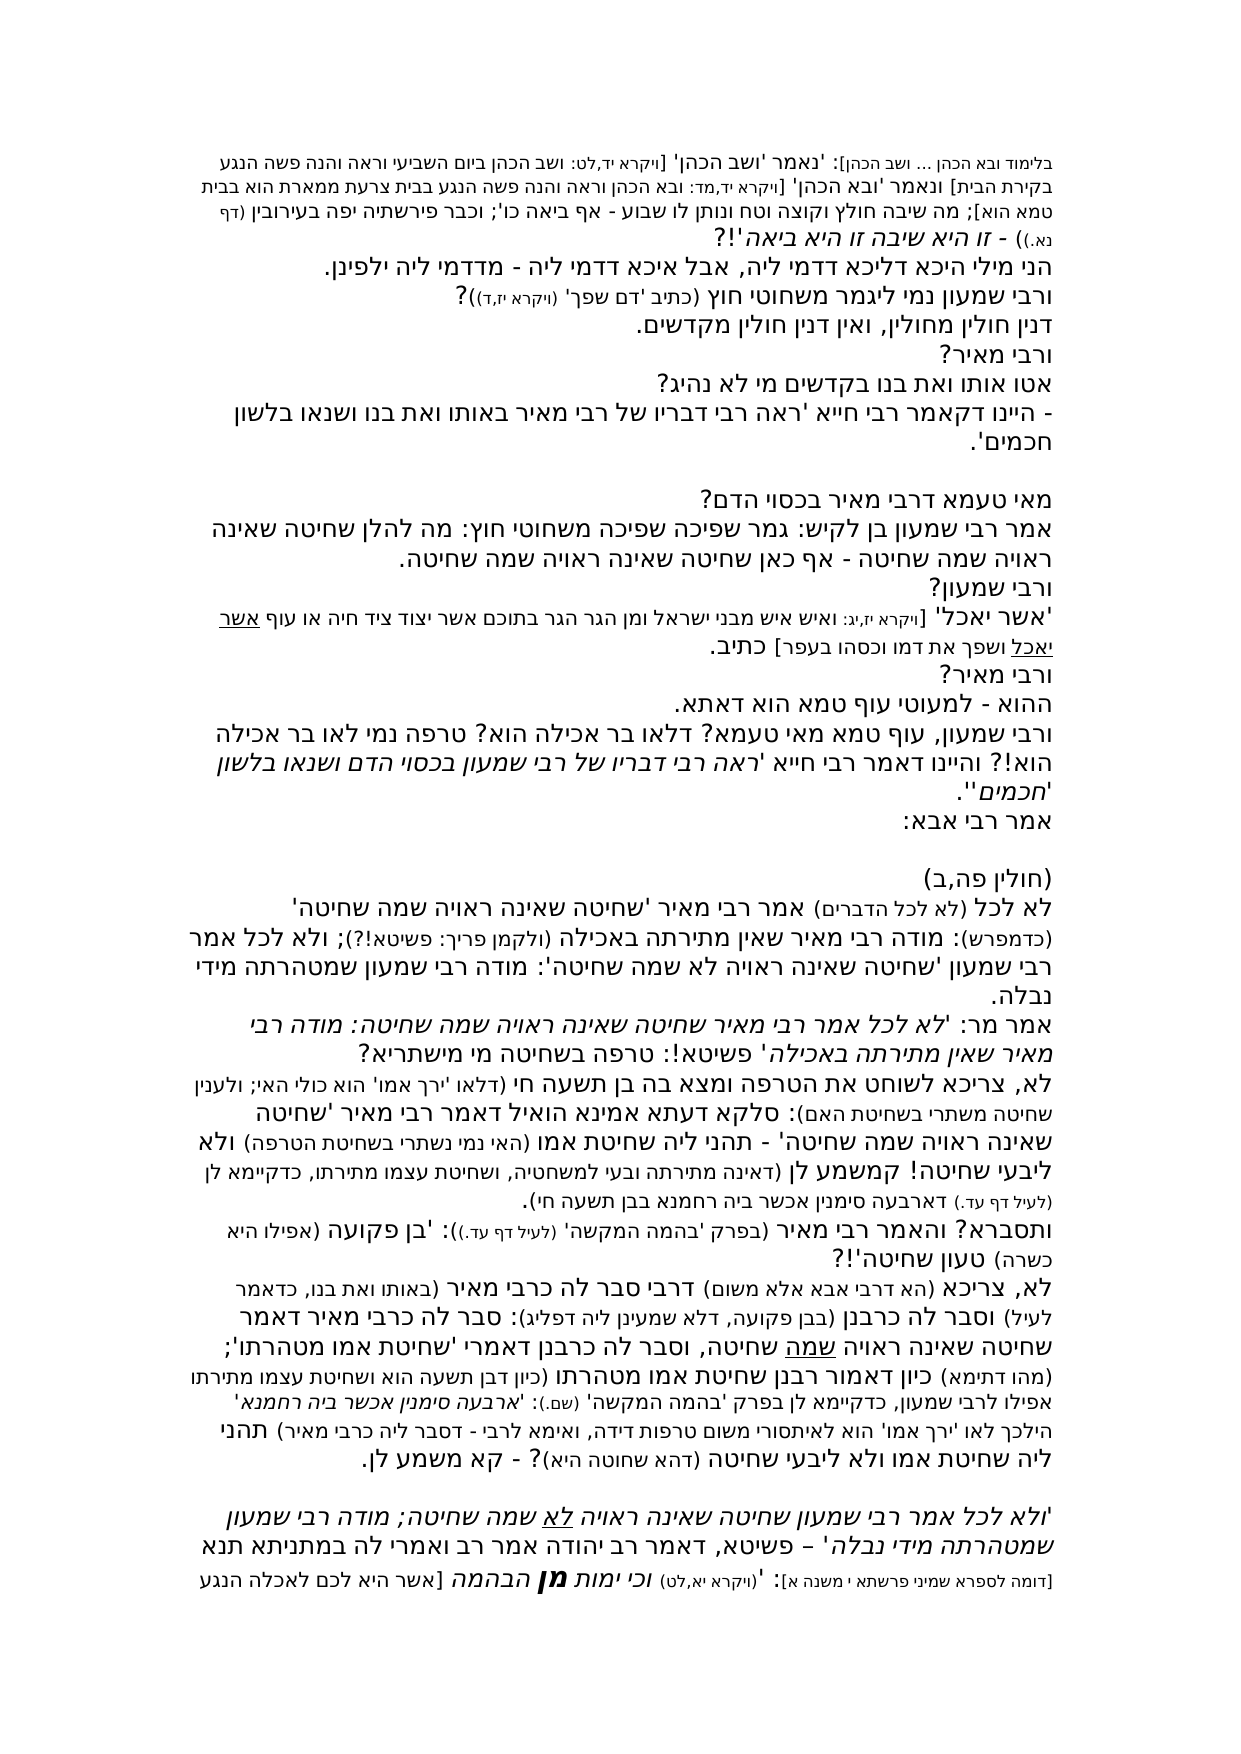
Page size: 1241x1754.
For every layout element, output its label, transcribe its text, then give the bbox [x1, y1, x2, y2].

text לא, צריכא לשוחט את הטרפה ומצא בה בן תשעה חי (דלאו 'ירך אמו' הוא כולי האי; ולענין שחיטה משתרי בשחיטת האם): סלקא דעתא אמינא הואיל דאמר רבי מאיר 'שחיטה שאינה ראויה שמה שחיטה' - תהני ליה שחיטת אמו (האי נמי נשתרי בשחיטת הטרפה) ולא ליבעי שחיטה! קמשמע לן (דאינה מתירתה ובעי למשחטיה, ושחיטת עצמו מתירתו, כדקיימא לן (לעיל דף עד.) דארבעה סימנין אכשר ביה רחמנא בבן תשעה חי). [187, 1069, 1053, 1215]
text (חולין פה,ב) [187, 864, 1053, 893]
text ורבי מאיר? [187, 340, 1053, 369]
text לא, צריכא (הא דרבי אבא אלא משום) דרבי סבר לה כרבי מאיר (באותו ואת בנו, כדאמר לעיל) וסבר לה כרבנן (בבן פקועה, דלא שמעינן ליה דפליג): סבר לה כרבי מאיר דאמר שחיטה שאינה ראויה שמה שחיטה, וסבר לה כרבנן דאמרי 'שחיטת אמו מטהרתו'; (מהו דתימא) כיון דאמור רבנן שחיטת אמו מטהרתו (כיון דבן תשעה הוא ושחיטת עצמו מתירתו אפילו לרבי שמעון, כדקיימא לן בפרק 'בהמה המקשה' (שם.): 'ארבעה סימנין אכשר ביה רחמנא' הילכך לאו 'ירך אמו' הוא לאיתסורי משום טרפות דידה, ואימא לרבי - דסבר ליה כרבי מאיר) תהני ליה שחיטת אמו ולא ליבעי שחיטה (דהא שחוטה היא)? - קא משמע לן. [187, 1273, 1053, 1473]
text אמר מר: 'לא לכל אמר רבי מאיר שחיטה שאינה ראויה שמה שחיטה: מודה רבי מאיר שאין מתירתה באכילה' פשיטא!: טרפה בשחיטה מי מישתריא? [187, 1010, 1053, 1069]
text - היינו דקאמר רבי חייא 'ראה רבי דבריו של רבי מאיר באותו ואת בנו ושנאו בלשון חכמים'. [187, 398, 1053, 457]
text דנין חולין מחולין, ואין דנין חולין מקדשים. [187, 311, 1053, 340]
text ורבי שמעון נמי ליגמר משחוטי חוץ (כתיב 'דם שפך' (ויקרא יז,ד))? [187, 282, 1053, 311]
text הני מילי היכא דליכא דדמי ליה, אבל איכא דדמי ליה - מדדמי ליה ילפינן. [187, 252, 1053, 282]
text ותסברא? והאמר רבי מאיר (בפרק 'בהמה המקשה' (לעיל דף עד.)): 'בן פקועה (אפילו היא כשרה) טעון שחיטה'!? [187, 1215, 1053, 1273]
text ההוא - למעוטי עוף טמא הוא דאתא. [187, 689, 1053, 719]
text אטו אותו ואת בנו בקדשים מי לא נהיג? [187, 369, 1053, 398]
text ורבי שמעון? [187, 573, 1053, 602]
text ורבי שמעון, עוף טמא מאי טעמא? דלאו בר אכילה הוא? טרפה נמי לאו בר אכילה הוא!? והיינו דאמר רבי חייא 'ראה רבי דבריו של רבי שמעון בכסוי הדם ושנאו בלשון 'חכמים''. [187, 719, 1053, 806]
text 'ולא לכל אמר רבי שמעון שחיטה שאינה ראויה לא שמה שחיטה; מודה רבי שמעון שמטהרתה מידי נבלה' – פשיטא, דאמר רב יהודה אמר רב ואמרי לה במתניתא תנא [דומה לספרא שמיני פרשתא י משנה א]: '(ויקרא יא,לט) וכי ימות מן הבהמה [אשר היא לכם לאכלה הנגע [187, 1502, 1053, 1594]
text אמר רבי אבא: [187, 806, 1053, 836]
text 'אשר יאכל' [ויקרא יז,יג: ואיש איש מבני ישראל ומן הגר הגר בתוכם אשר יצוד ציד חיה או עוף אשר יאכל ושפך את דמו וכסהו בעפר] כתיב. [187, 602, 1053, 660]
text אמר רבי שמעון בן לקיש: גמר שפיכה שפיכה משחוטי חוץ: מה להלן שחיטה שאינה ראויה שמה שחיטה - אף כאן שחיטה שאינה ראויה שמה שחיטה. [187, 514, 1053, 573]
text ורבי מאיר? [187, 660, 1053, 689]
text מאי טעמא דרבי מאיר בכסוי הדם? [187, 485, 1053, 514]
text לא לכל (לא לכל הדברים) אמר רבי מאיר 'שחיטה שאינה ראויה שמה שחיטה' (כדמפרש): מודה רבי מאיר שאין מתירתה באכילה (ולקמן פריך: פשיטא!?); ולא לכל אמר רבי שמעון 'שחיטה שאינה ראויה לא שמה שחיטה': מודה רבי שמעון שמטהרתה מידי נבלה. [187, 893, 1053, 1010]
text בלימוד ובא הכהן ... ושב הכהן]: 'נאמר 'ושב הכהן' [ויקרא יד,לט: ושב הכהן ביום השביעי וראה והנה פשה הנגע בקירת הבית] ונאמר 'ובא הכהן' [ויקרא יד,מד: ובא הכהן וראה והנה פשה הנגע בבית צרעת ממארת הוא בבית טמא הוא]; מה שיבה חולץ וקוצה וטח ונותן לו שבוע - אף ביאה כו'; וכבר פירשתיה יפה בעירובין (דף נא.)) - זו היא שיבה זו היא ביאה'!? [187, 150, 1053, 252]
